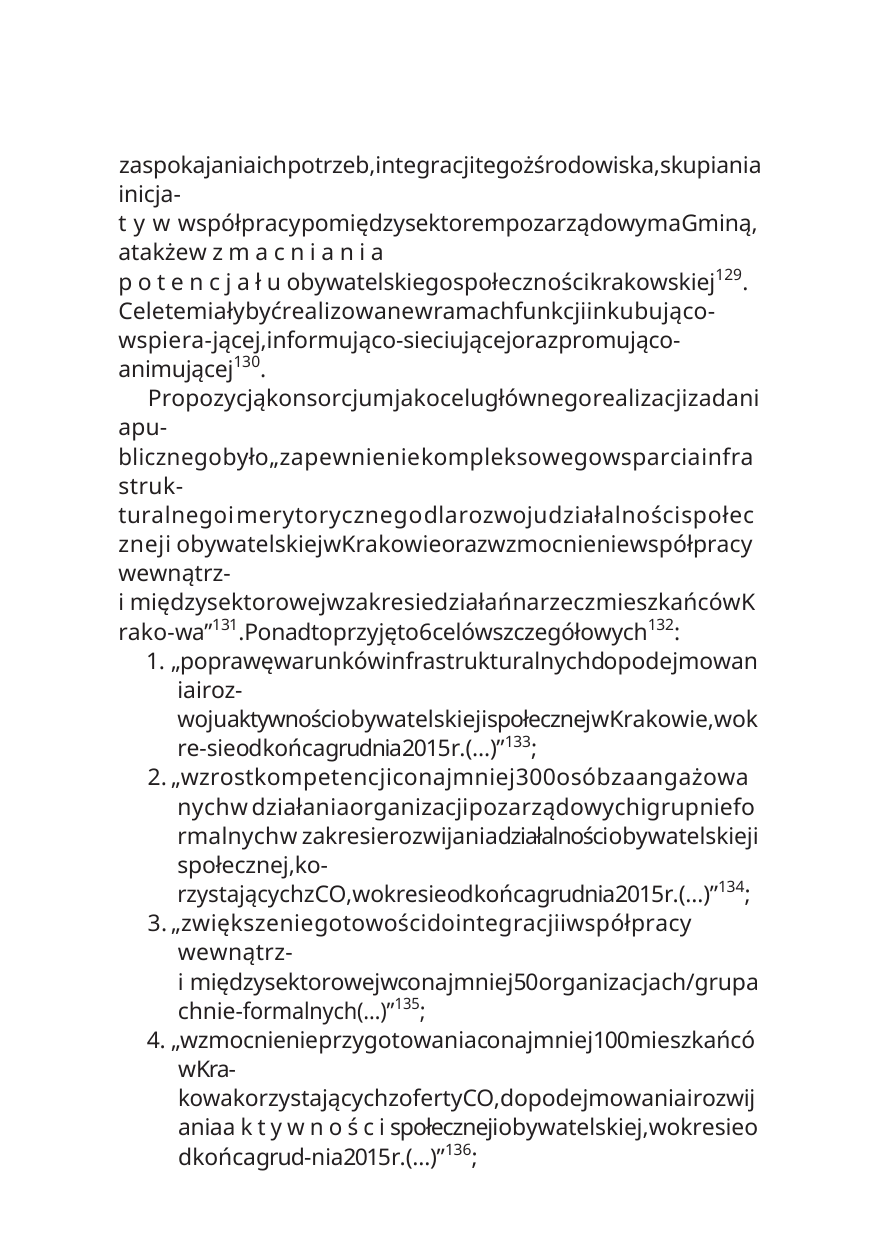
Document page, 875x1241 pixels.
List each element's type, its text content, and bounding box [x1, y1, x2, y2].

text zaspokajaniaichpotrzeb,integracjitegożśrodowiska,skupianiainicja-tywwspółpracypomiędzysektorempozarządowymaGminą,atakżewzmacniania potencjałuobywatelskiegospołecznościkrakowskiej129.Celetemiałybyćrealizowanewramachfunkcjiinkubująco-wspiera-jącej,informująco-sieciującejorazpromująco-animującej130. [118, 150, 762, 383]
list „poprawęwarunkówinfrastrukturalnychdopodejmowaniairoz-wojuaktywnościobywatelskiejispołecznejwKrakowie,wokre-sieodkońcagrudnia2015r.(…)”133; [146, 646, 762, 762]
list „wzmocnienieprzygotowaniaconajmniej100mieszkańcówKra-kowakorzystającychzofertyCO,dopodejmowaniairozwijaniaaktywnościspołecznejiobywatelskiej,wokresieodkońcagrud-nia2015r.(…)”136; [147, 1025, 762, 1171]
list „wzrostkompetencjiconajmniej300osóbzaangażowanychwdziałaniaorganizacjipozarządowychigrupnieformalnychwzakresierozwijaniadziałalnościobywatelskiejispołecznej,ko-rzystającychzCO,wokresieodkońcagrudnia2015r.(…)”134; [147, 762, 762, 908]
text Propozycjąkonsorcjumjakocelugłównegorealizacjizadaniapu-blicznegobyło„zapewnieniekompleksowegowsparciainfrastruk-turalnegoimerytorycznegodlarozwojudziałalnościspołecznejiobywatelskiejwKrakowieorazwzmocnieniewspółpracywewnątrz-imiędzysektorowejwzakresiedziałańnarzeczmieszkańcówKrako-wa”131.Ponadtoprzyjęto6celówszczegółowych132: [118, 383, 762, 646]
list „zwiększeniegotowościdointegracjiiwspółpracy wewnątrz-imiędzysektorowejwconajmniej50organizacjach/grupachnie-formalnych(…)”135; [147, 908, 762, 1025]
